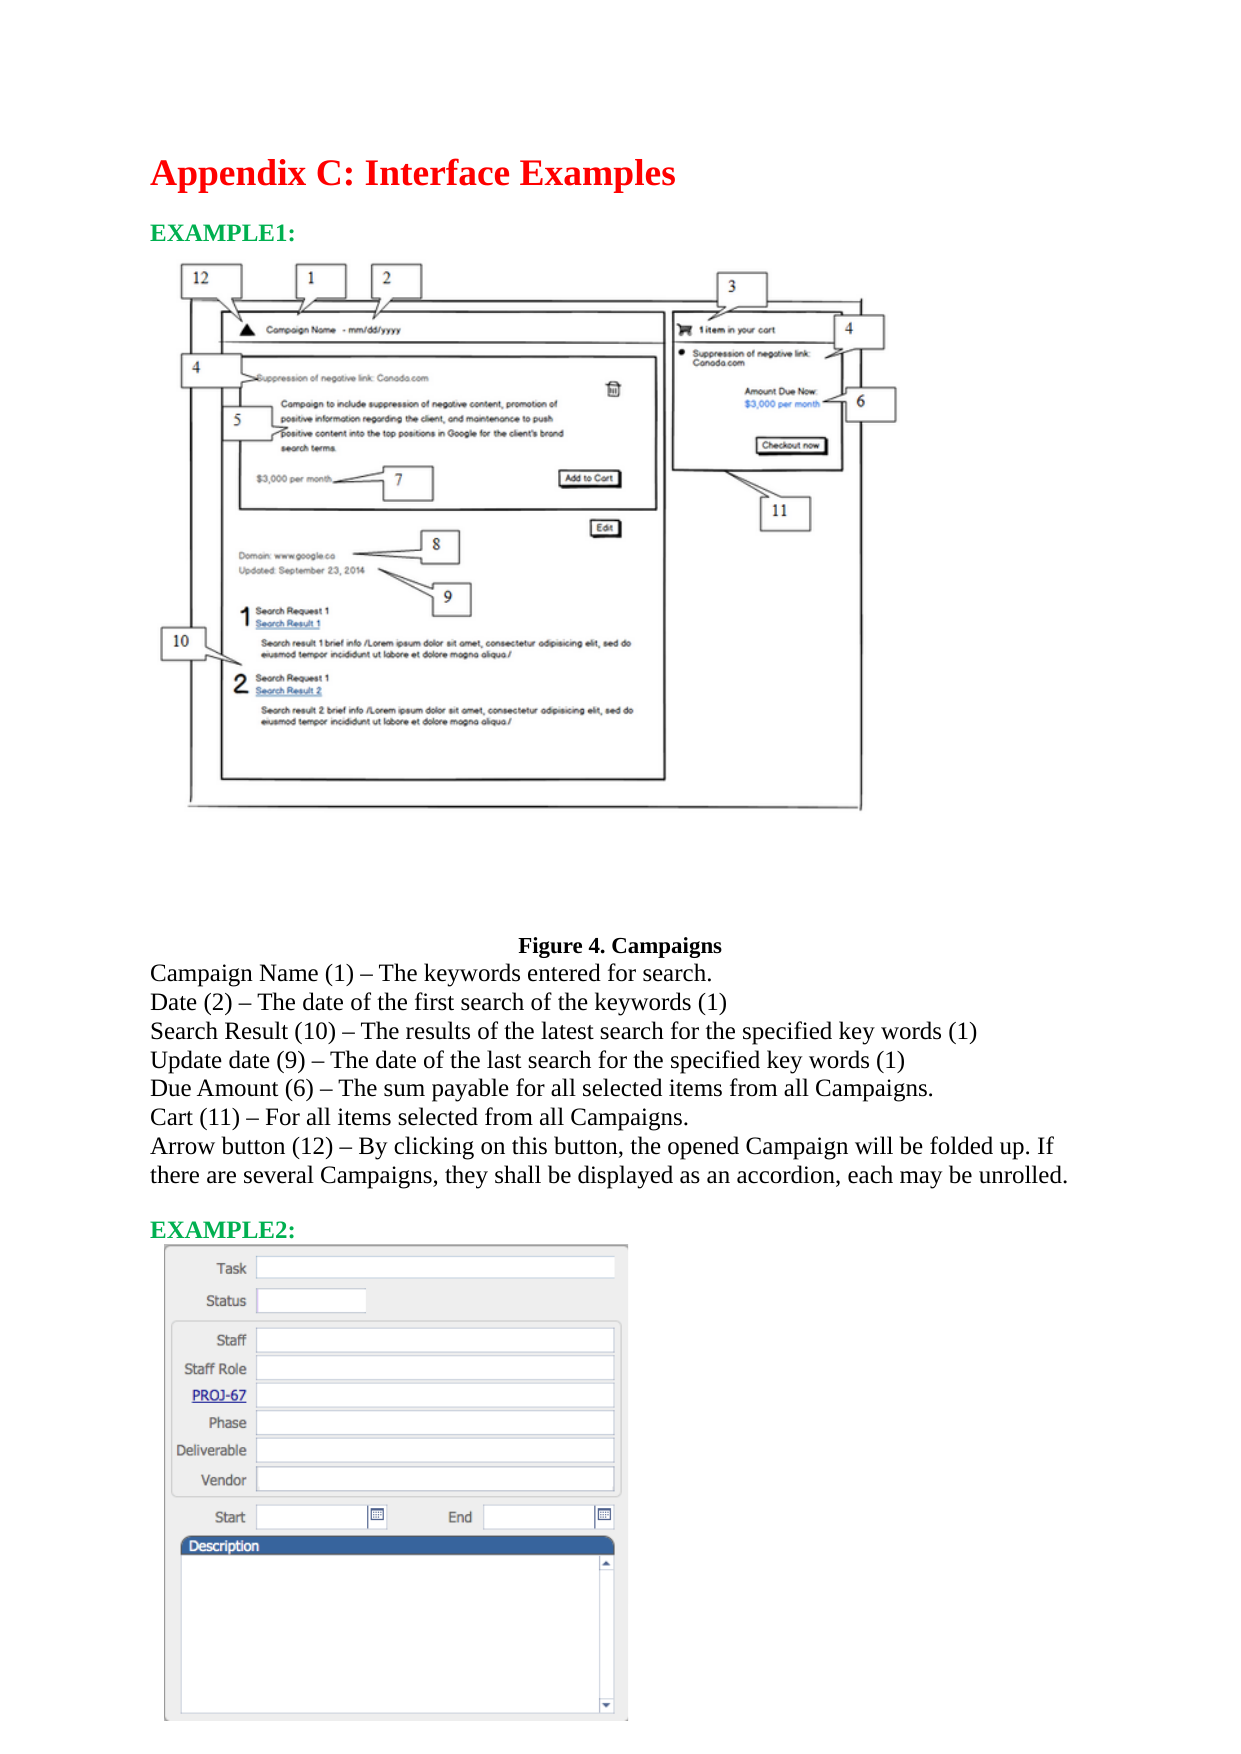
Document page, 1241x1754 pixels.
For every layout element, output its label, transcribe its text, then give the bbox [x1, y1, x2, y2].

text Due Amount (6) – The sum payable for all selected items from all Campaigns. [150, 1073, 1090, 1102]
text Cart (11) – For all items selected from all Campaigns. [150, 1102, 1090, 1131]
text EXAMPLE2: [150, 1215, 1090, 1243]
picture [150, 256, 901, 828]
text Figure 4. Campaigns [150, 932, 1090, 958]
text Update date (9) – The date of the last search for the specified key words (1) [150, 1045, 1090, 1073]
picture [164, 1244, 629, 1721]
text Arrow button (12) – By clicking on this button, the opened Campaign will be folded up. If there are several Campaigns, they shall be displayed as an accordion, each may be unrolled. [150, 1131, 1090, 1188]
text Search Result (10) – The results of the latest search for the specified key words (1) [150, 1016, 1090, 1045]
text Date (2) – The date of the first search of the keywords (1) [150, 987, 1090, 1016]
text Campaign Name (1) – The keywords entered for search. [150, 958, 1090, 987]
text EXAMPLE1: [150, 218, 1090, 247]
text Appendix C: Interface Examples [150, 150, 1090, 193]
